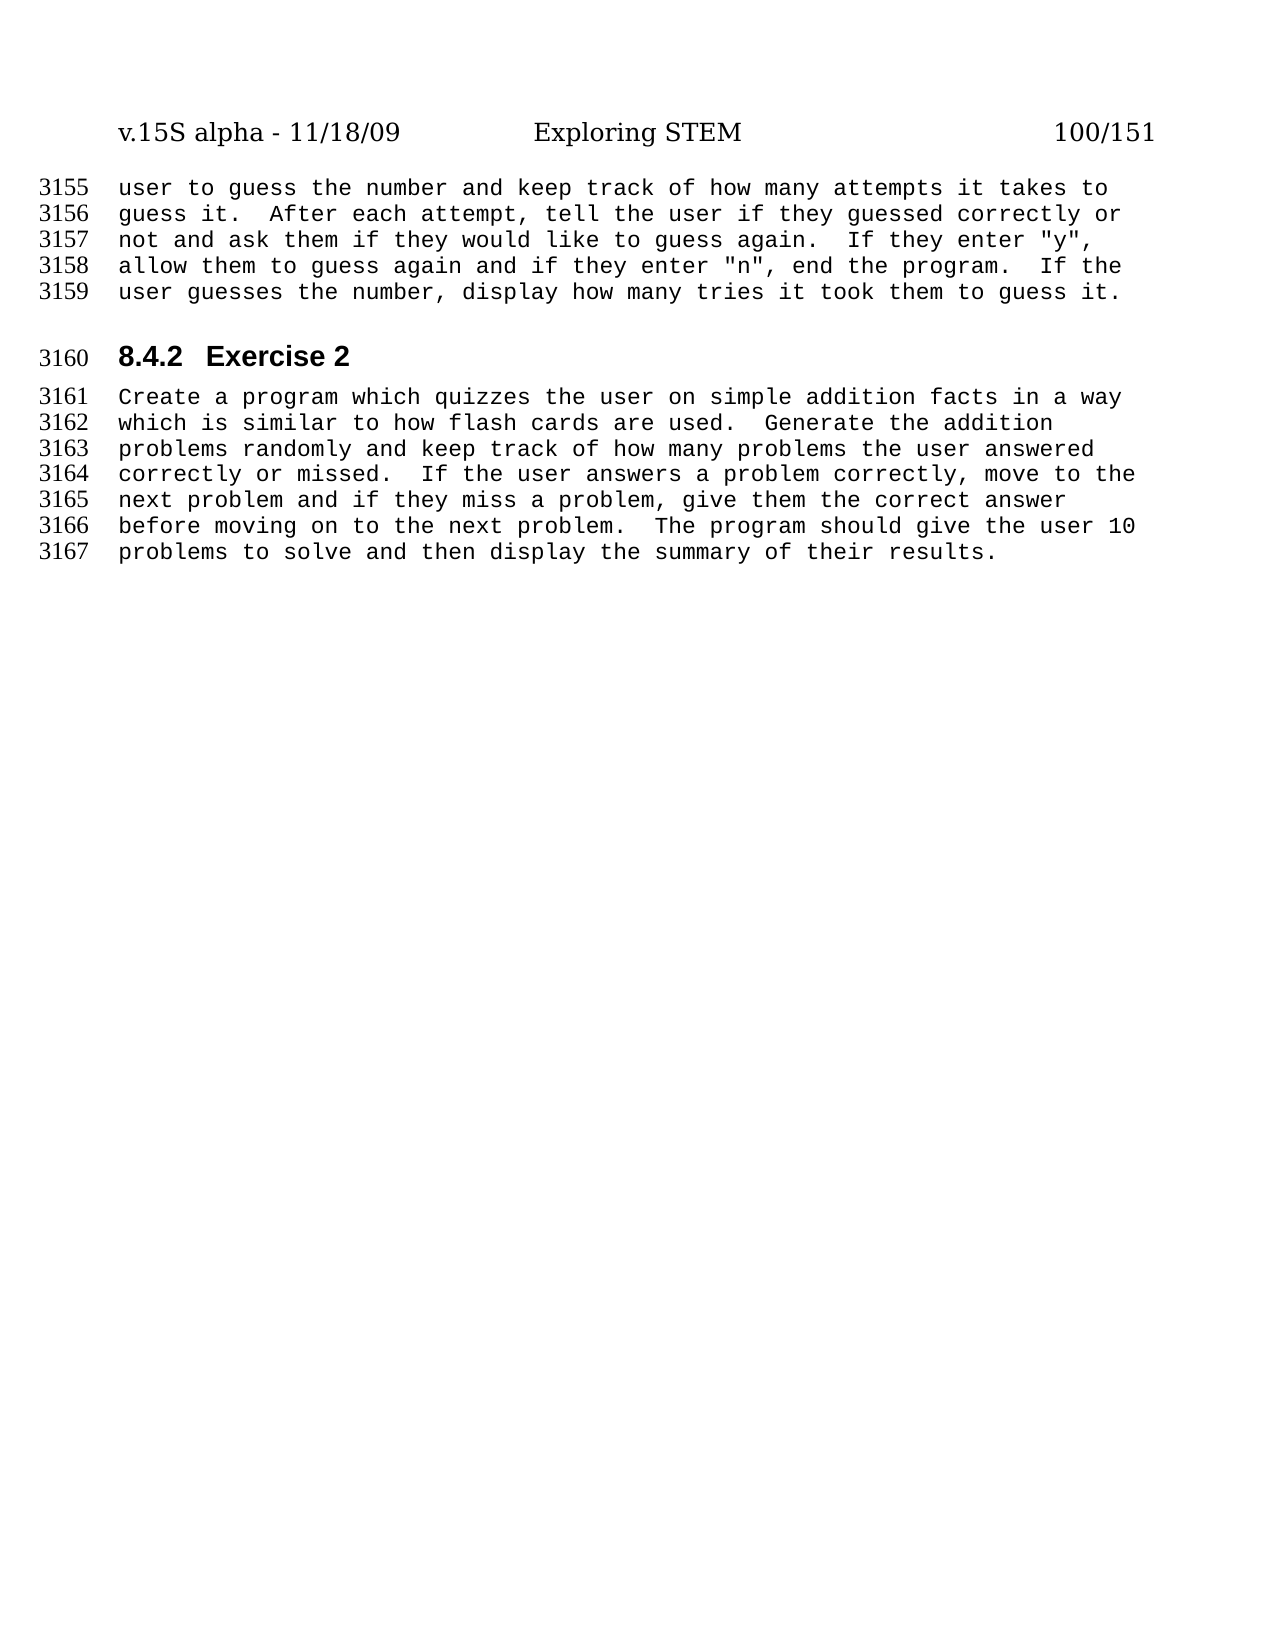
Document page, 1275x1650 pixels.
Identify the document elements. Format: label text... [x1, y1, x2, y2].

text user to guess the number and keep track of how many attempts it takes to guess it. After each attempt, tell the user if they guessed correctly or not and ask them if they would like to guess again. If they enter "y", allow them to guess again and if they enter "n", end the program. If the user guesses the number, display how many tries it took them to guess it. [118, 177, 1157, 306]
subtitle Exercise 2 [118, 339, 1157, 373]
text Create a program which quizzes the user on simple addition facts in a way which is similar to how flash cards are used. Generate the addition problems randomly and keep track of how many problems the user answered correctly or missed. If the user answers a problem correctly, move to the next problem and if they miss a problem, give them the correct answer before moving on to the next problem. The program should give the user 10 problems to solve and then display the summary of their results. [118, 385, 1157, 567]
